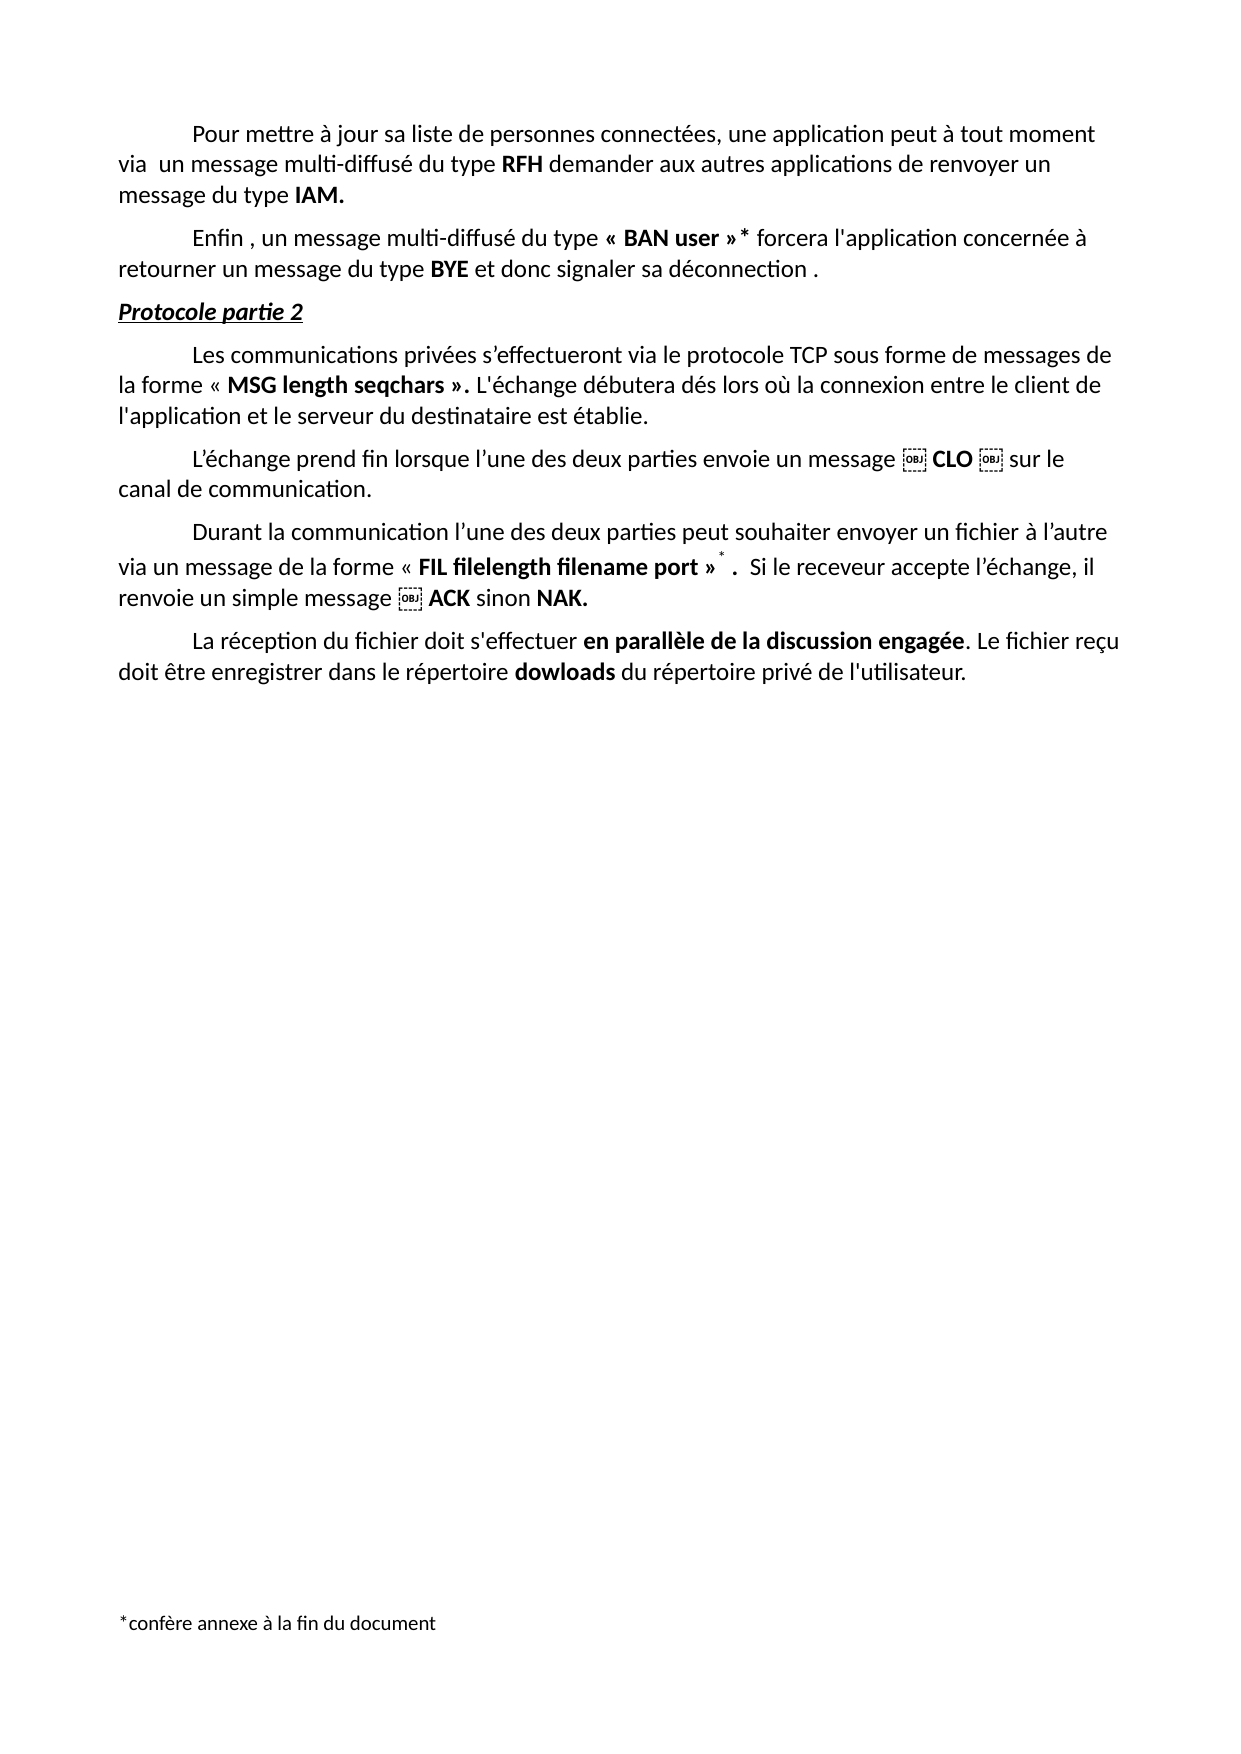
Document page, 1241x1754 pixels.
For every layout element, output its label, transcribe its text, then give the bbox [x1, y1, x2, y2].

text Les communications privées s’effectueront via le protocole TCP sous forme de messages de la forme « MSG length seqchars ». L'échange débutera dés lors où la connexion entre le client de l'application et le serveur du destinataire est établie. [118, 339, 1122, 430]
text Durant la communication l’une des deux parties peut souhaiter envoyer un fichier à l’autre via un message de la forme « FIL filelength filename port » . Si le receveur accepte l’échange, il renvoie un simple message ￼ ACK sinon NAK. [118, 516, 1122, 613]
text L’échange prend fin lorsque l’une des deux parties envoie un message ￼ CLO ￼ sur le canal de communication. [118, 443, 1122, 504]
text Pour mettre à jour sa liste de personnes connectées, une application peut à tout moment via un message multi-diffusé du type RFH demander aux autres applications de renvoyer un message du type IAM. [118, 118, 1122, 210]
text confère annexe à la fin du document [118, 1610, 1122, 1636]
text Enfin , un message multi-diffusé du type « BAN user »* forcera l'application concernée à retourner un message du type BYE et donc signaler sa déconnection . [118, 222, 1122, 283]
text Protocole partie 2 [118, 296, 1122, 326]
text La réception du fichier doit s'effectuer en parallèle de la discussion engagée. Le fichier reçu doit être enregistrer dans le répertoire dowloads du répertoire privé de l'utilisateur. [118, 626, 1122, 687]
